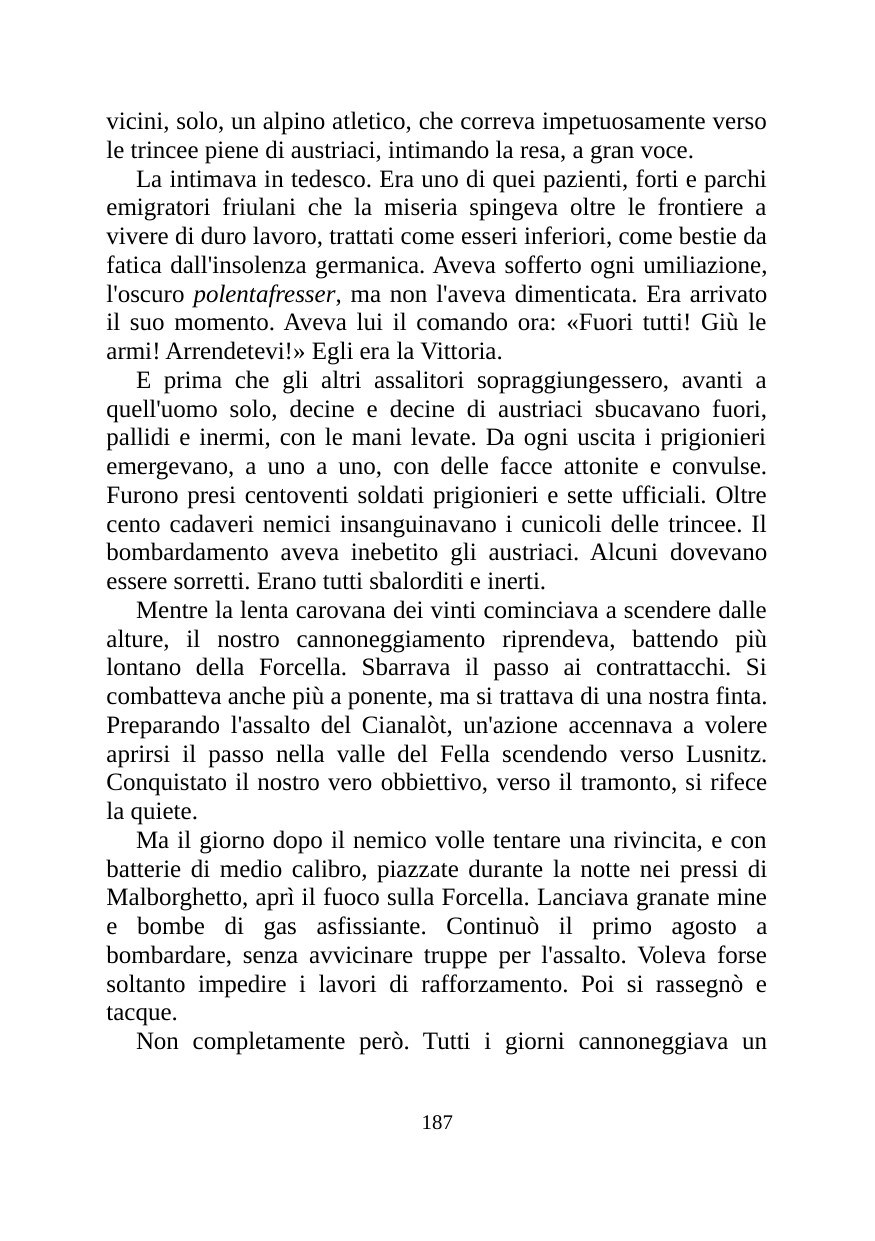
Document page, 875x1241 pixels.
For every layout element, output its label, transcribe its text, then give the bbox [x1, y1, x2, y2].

text E prima che gli altri assalitori sopraggiungessero, avanti a quell'uomo solo, decine e decine di austriaci sbucavano fuori, pallidi e inermi, con le mani levate. Da ogni uscita i prigionieri emergevano, a uno a uno, con delle facce attonite e convulse. Furono presi centoventi soldati prigionieri e sette ufficiali. Oltre cento cadaveri nemici insanguinavano i cunicoli delle trincee. Il bombardamento aveva inebetito gli austriaci. Alcuni dovevano essere sorretti. Erano tutti sbalorditi e inerti. [106, 365, 768, 595]
text Non completamente però. Tutti i giorni cannoneggiava un [106, 1026, 768, 1055]
text Mentre la lenta carovana dei vinti cominciava a scendere dalle alture, il nostro cannoneggiamento riprendeva, battendo più lontano della Forcella. Sbarrava il passo ai contrattacchi. Si combatteva anche più a ponente, ma si trattava di una nostra finta. Preparando l'assalto del Cianalòt, un'azione accennava a volere aprirsi il passo nella valle del Fella scendendo verso Lusnitz. Conquistato il nostro vero obbiettivo, verso il tramonto, si rifece la quiete. [106, 595, 768, 825]
text Ma il giorno dopo il nemico volle tentare una rivincita, e con batterie di medio calibro, piazzate durante la notte nei pressi di Malborghetto, aprì il fuoco sulla Forcella. Lanciava granate mine e bombe di gas asfissiante. Continuò il primo agosto a bombardare, senza avvicinare truppe per l'assalto. Voleva forse soltanto impedire i lavori di rafforzamento. Poi si rassegnò e tacque. [106, 825, 768, 1026]
text vicini, solo, un alpino atletico, che correva impetuosamente verso le trincee piene di austriaci, intimando la resa, a gran voce. [106, 106, 768, 164]
text La intimava in tedesco. Era uno di quei pazienti, forti e parchi emigratori friulani che la miseria spingeva oltre le frontiere a vivere di duro lavoro, trattati come esseri inferiori, come bestie da fatica dall'insolenza germanica. Aveva sofferto ogni umiliazione, l'oscuro polentafresser, ma non l'aveva dimenticata. Era arrivato il suo momento. Aveva lui il comando ora: «Fuori tutti! Giù le armi! Arrendetevi!» Egli era la Vittoria. [106, 164, 768, 365]
